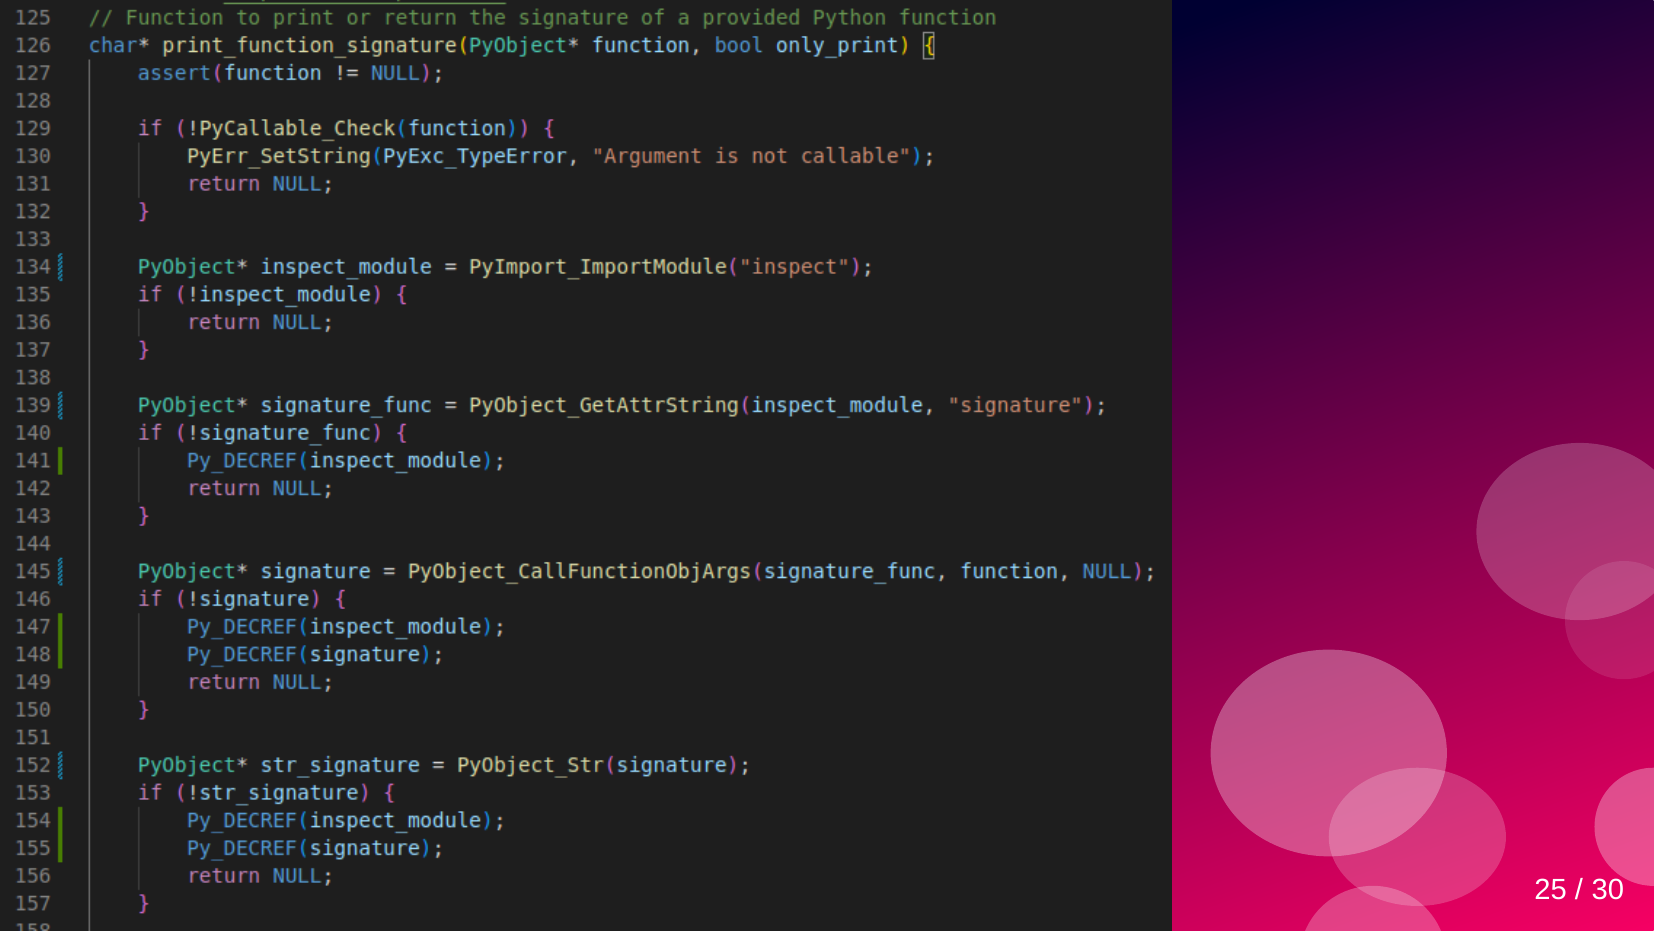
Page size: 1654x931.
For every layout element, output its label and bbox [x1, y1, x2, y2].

picture [0, 0, 1172, 931]
